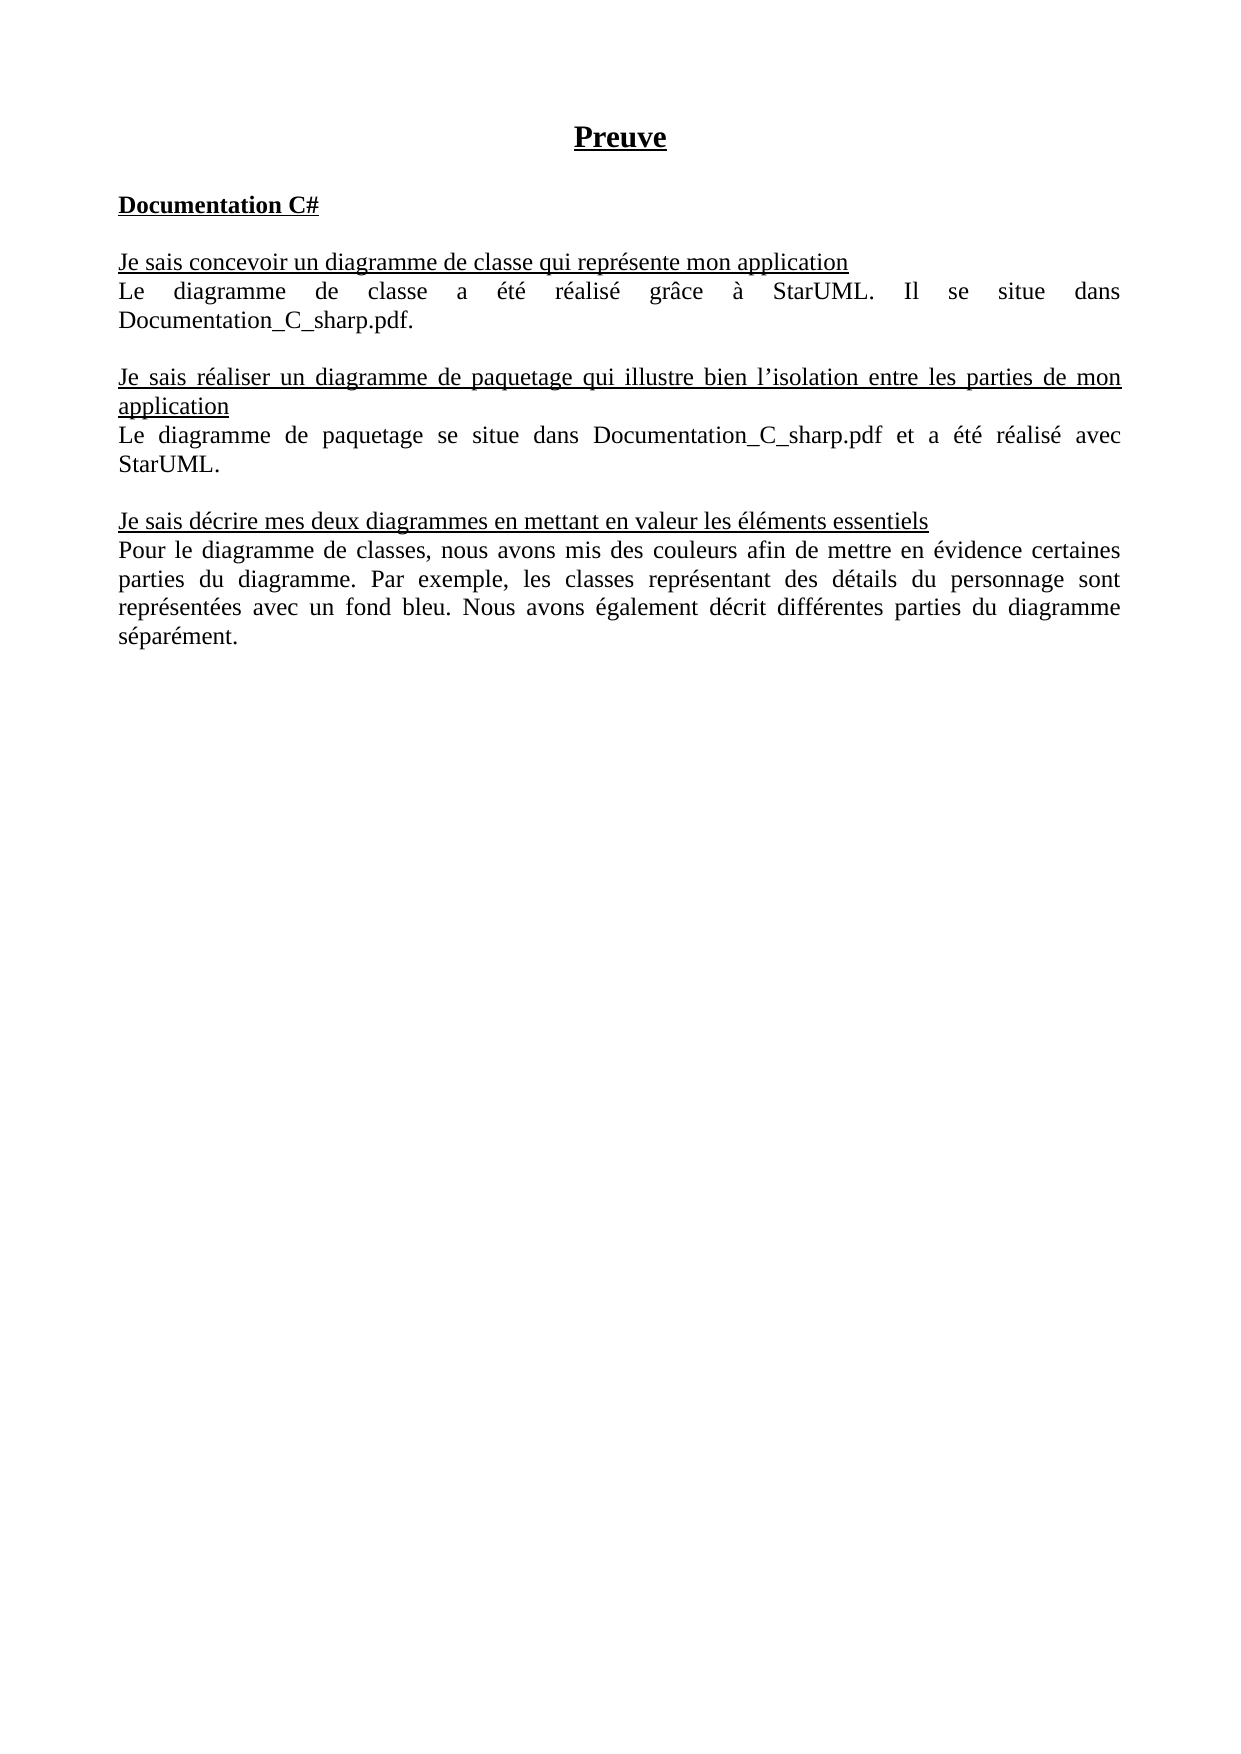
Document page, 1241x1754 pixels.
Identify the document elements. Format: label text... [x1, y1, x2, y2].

text Je sais concevoir un diagramme de classe qui représente mon application [118, 247, 1122, 276]
text application [118, 389, 1122, 420]
text Je sais réaliser un diagramme de paquetage qui illustre bien l’isolation entre les parties de mon [118, 362, 1122, 387]
text Documentation C# [118, 190, 1122, 219]
text Pour le diagramme de classes, nous avons mis des couleurs afin de mettre en évidence certaines parties du diagramme. Par exemple, les classes représentant des détails du personnage sont représentées avec un fond bleu. Nous avons également décrit différentes parties du diagramme séparément. [118, 535, 1122, 650]
text Je sais décrire mes deux diagrammes en mettant en valeur les éléments essentiels [118, 506, 1122, 535]
text Le diagramme de paquetage se situe dans Documentation_C_sharp.pdf et a été réalisé avec StarUML. [118, 420, 1122, 477]
text Le diagramme de classe a été réalisé grâce à StarUML. Il se situe dans Documentation_C_sharp.pdf. [118, 276, 1122, 334]
text Preuve [118, 118, 1122, 154]
